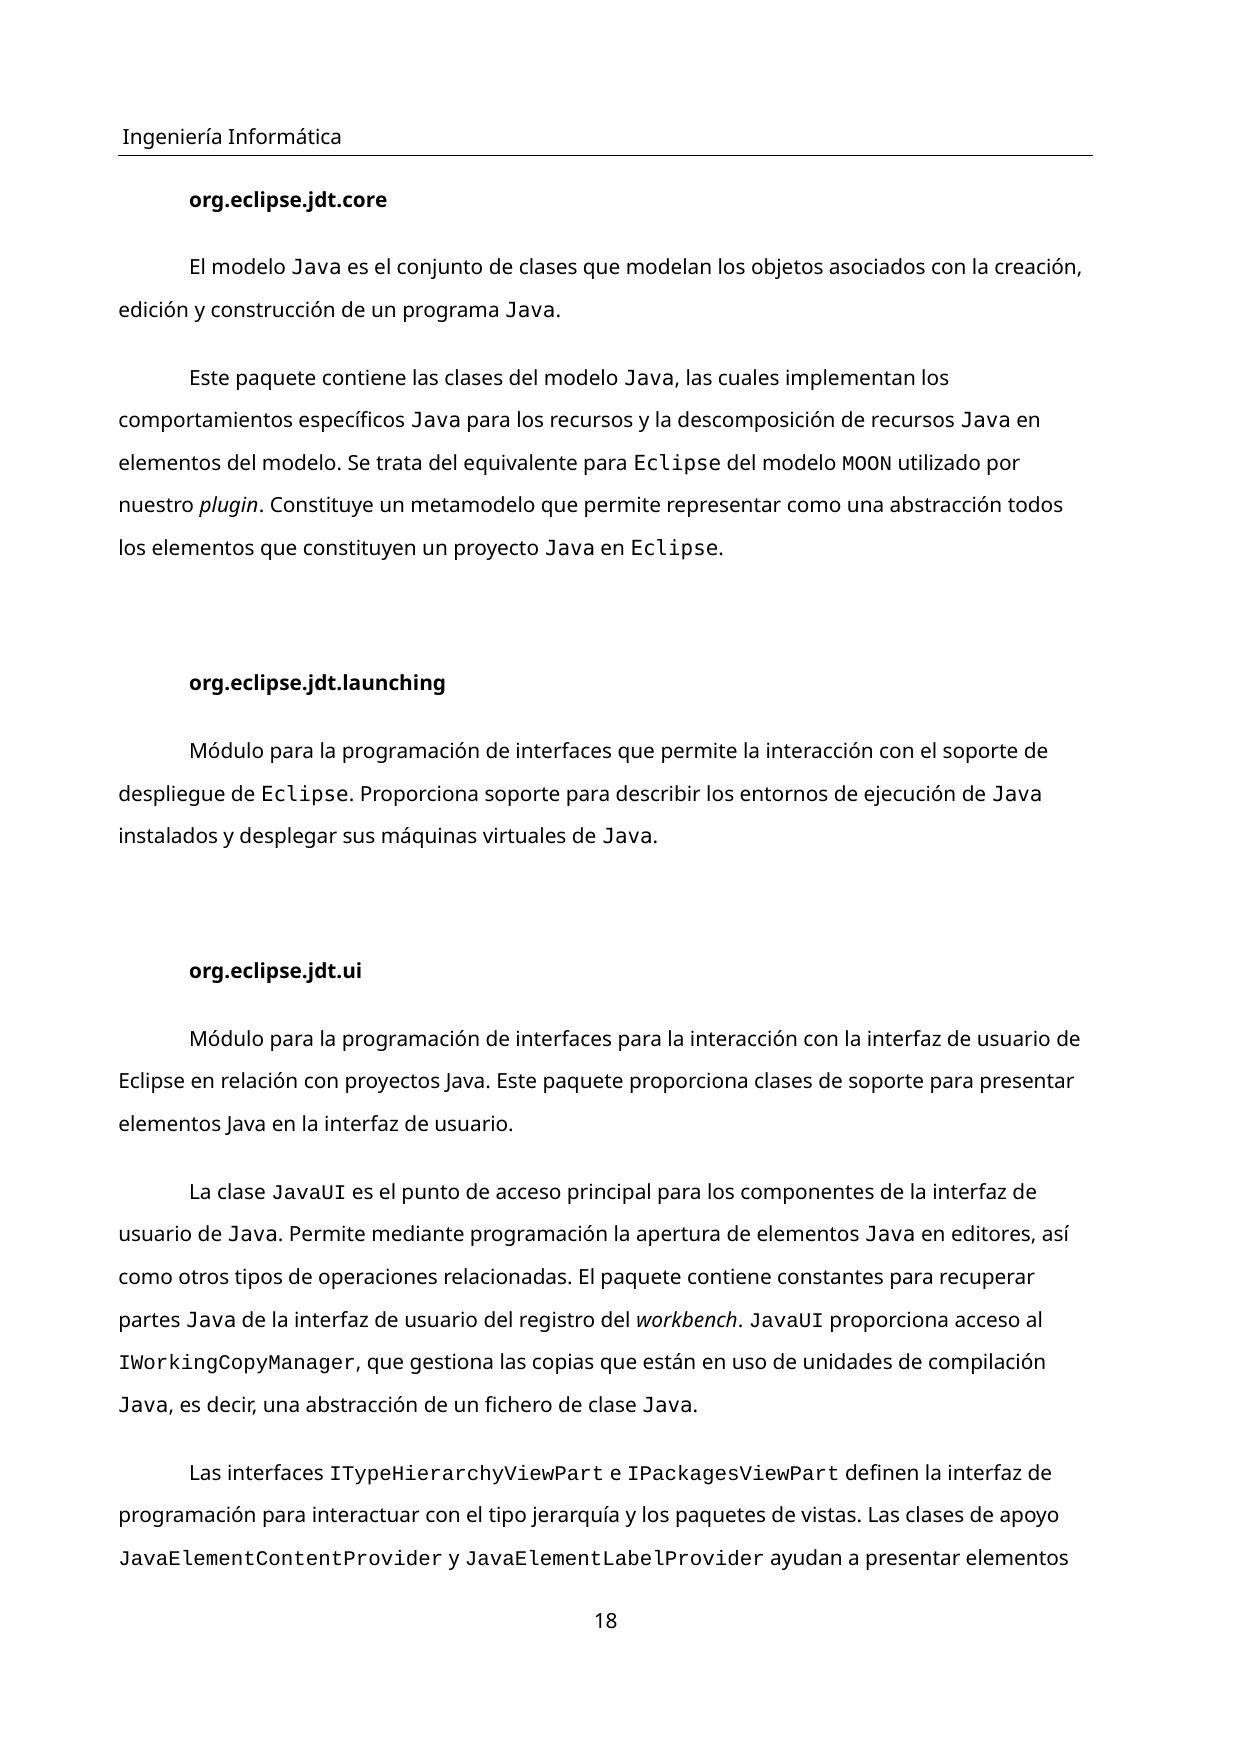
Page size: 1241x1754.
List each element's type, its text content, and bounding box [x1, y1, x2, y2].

text org.eclipse.jdt.core [118, 185, 1093, 213]
text org.eclipse.jdt.ui [118, 956, 1093, 985]
text Módulo para la programación de interfaces para la interacción con la interfaz de usuario de Eclipse en relación con proyectos Java. Este paquete proporciona clases de soporte para presentar elementos Java en la interfaz de usuario. [118, 1024, 1093, 1138]
text Este paquete contiene las clases del modelo Java, las cuales implementan los comportamientos específicos Java para los recursos y la descomposición de recursos Java en elementos del modelo. Se trata del equivalente para Eclipse del modelo MOON utilizado por nuestro plugin. Constituye un metamodelo que permite representar como una abstracción todos los elementos que constituyen un proyecto Java en Eclipse. [118, 363, 1093, 562]
text La clase JavaUI es el punto de acceso principal para los componentes de la interfaz de usuario de Java. Permite mediante programación la apertura de elementos Java en editores, así como otros tipos de operaciones relacionadas. El paquete contiene constantes para recuperar partes Java de la interfaz de usuario del registro del workbench. JavaUI proporciona acceso al IWorkingCopyManager, que gestiona las copias que están en uso de unidades de compilación Java, es decir, una abstracción de un fichero de clase Java. [118, 1177, 1093, 1419]
text Las interfaces ITypeHierarchyViewPart e IPackagesViewPart definen la interfaz de programación para interactuar con el tipo jerarquía y los paquetes de vistas. Las clases de apoyo JavaElementContentProvider y JavaElementLabelProvider ayudan a presentar elementos [118, 1458, 1093, 1572]
text El modelo Java es el conjunto de clases que modelan los objetos asociados con la creación, edición y construcción de un programa Java. [118, 252, 1093, 323]
text org.eclipse.jdt.launching [118, 668, 1093, 697]
text Módulo para la programación de interfaces que permite la interacción con el soporte de despliegue de Eclipse. Proporciona soporte para describir los entornos de ejecución de Java instalados y desplegar sus máquinas virtuales de Java. [118, 736, 1093, 850]
